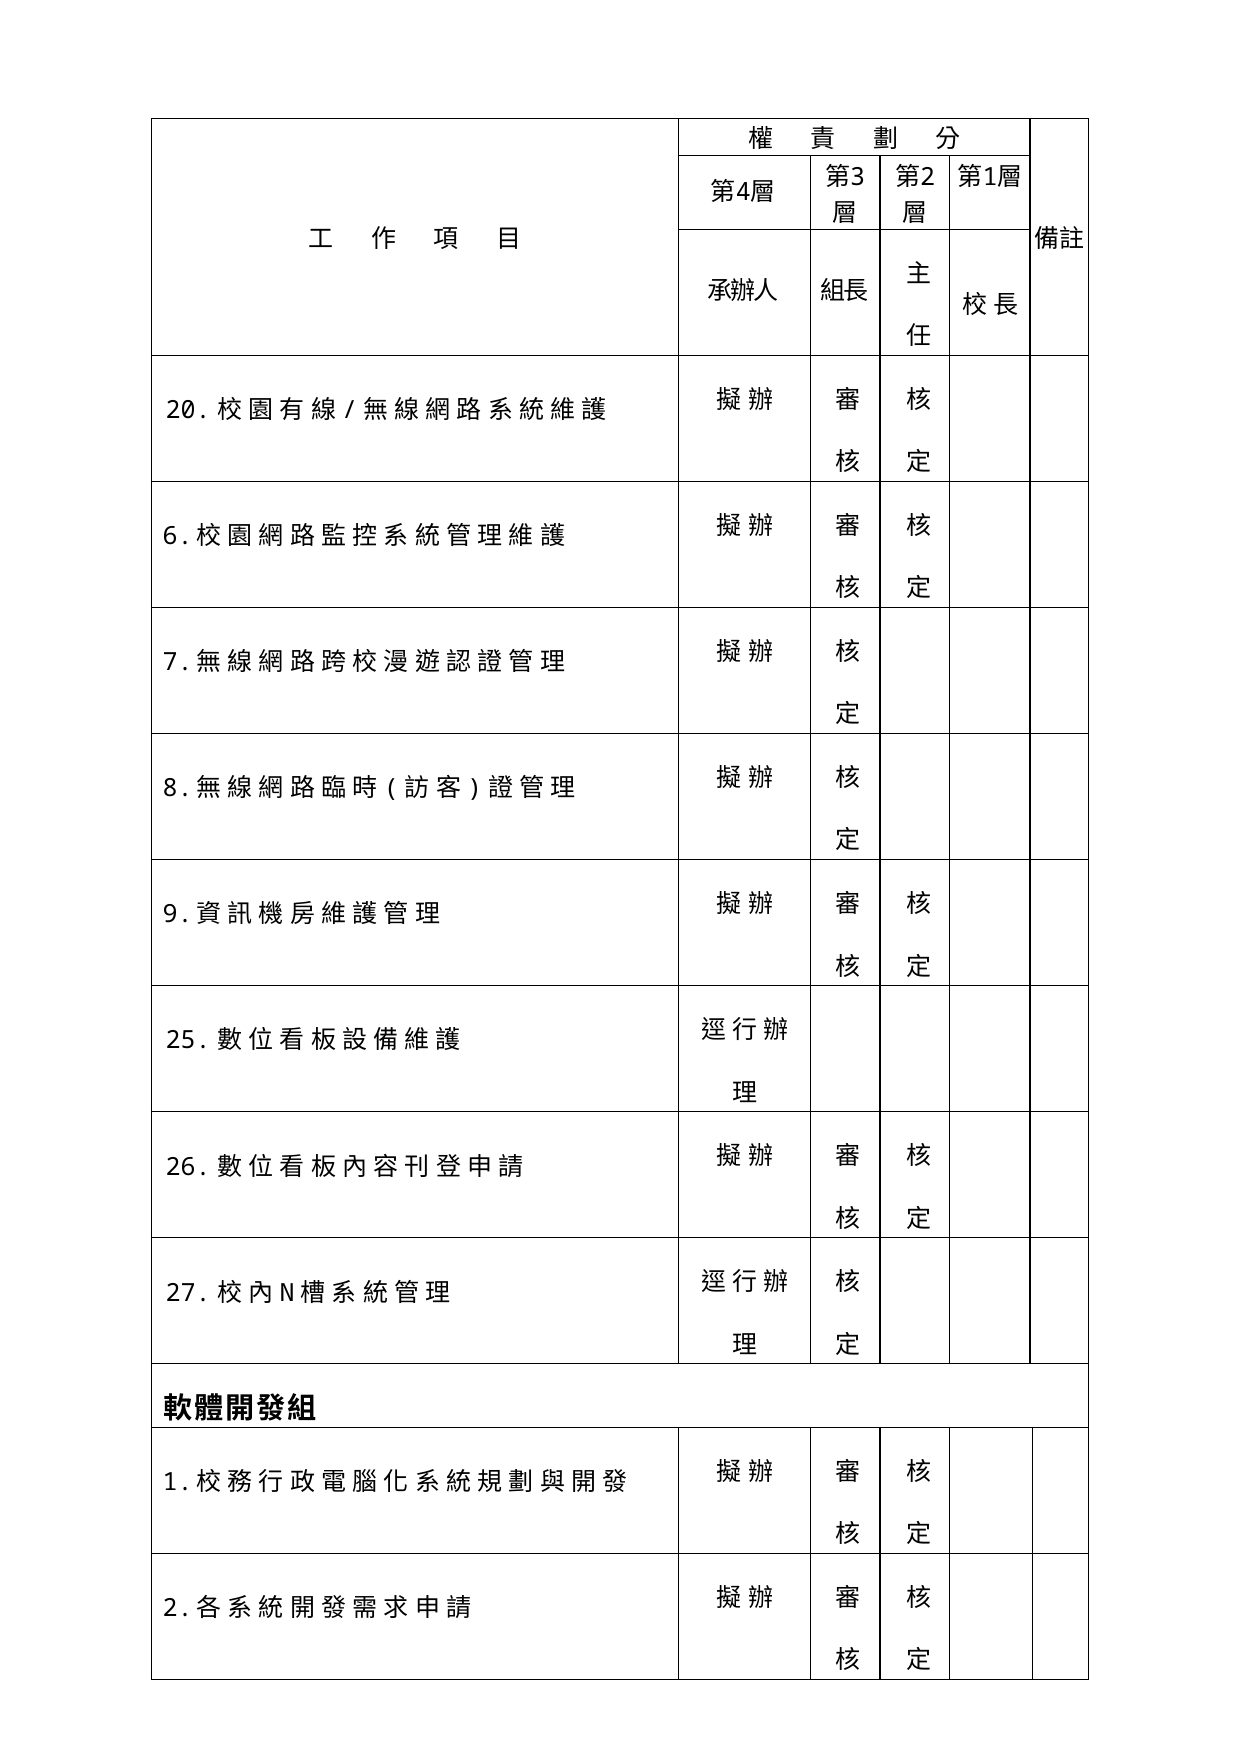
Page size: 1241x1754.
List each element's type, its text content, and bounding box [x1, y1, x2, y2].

table_cell 擬辦 [679, 608, 810, 733]
table_cell [950, 734, 1029, 859]
table_cell 審核 [811, 356, 879, 481]
table_cell [881, 608, 949, 733]
table_cell [950, 356, 1029, 481]
table_cell 8.無線網路臨時(訪客)證管理 [152, 734, 678, 859]
table_cell 27.校內N槽系統管理 [152, 1238, 678, 1363]
table_cell 1.校務行政電腦化系統規劃與開發 [152, 1428, 678, 1553]
table_cell [1031, 1238, 1088, 1363]
table_cell 逕行辦理 [679, 1238, 810, 1363]
table_cell [1031, 482, 1088, 607]
table_cell 主任 [881, 230, 949, 355]
table_cell [1031, 860, 1088, 985]
table_cell 第3層 [811, 156, 879, 229]
table_cell 2.各系統開發需求申請 [152, 1554, 678, 1679]
table_cell 核定 [881, 356, 949, 481]
table_cell 核定 [881, 482, 949, 607]
table_cell 核定 [881, 1554, 949, 1679]
table_cell 逕行辦理 [679, 986, 810, 1111]
table_cell [881, 986, 949, 1111]
table_cell 擬辦 [679, 860, 810, 985]
table_cell [950, 482, 1029, 607]
table_cell 擬辦 [679, 1428, 810, 1553]
table_cell 承辦人 [679, 230, 810, 355]
table_cell 6.校園網路監控系統管理維護 [152, 482, 678, 607]
table_cell 25.數位看板設備維護 [152, 986, 678, 1111]
table_cell [950, 1428, 1032, 1553]
table_cell 審核 [811, 1554, 879, 1679]
table_cell 核定 [881, 1112, 949, 1237]
table_cell [950, 1238, 1029, 1363]
table_cell 擬辦 [679, 1112, 810, 1237]
table_cell [881, 734, 949, 859]
table_cell 9.資訊機房維護管理 [152, 860, 678, 985]
table_cell [950, 1554, 1032, 1679]
table_cell [881, 1238, 949, 1363]
table_cell 7.無線網路跨校漫遊認證管理 [152, 608, 678, 733]
table_cell [1031, 608, 1088, 733]
table_cell 第2層 [881, 156, 949, 229]
table_cell [1031, 1112, 1088, 1237]
table_cell 審核 [811, 482, 879, 607]
table_cell 擬辦 [679, 356, 810, 481]
table_cell [950, 986, 1029, 1111]
table_cell 核定 [881, 1428, 949, 1553]
table_cell [1033, 1554, 1088, 1679]
table_header 權 責 劃 分 [679, 119, 1029, 155]
table_header 備註 [1031, 119, 1088, 355]
table_cell 審核 [811, 860, 879, 985]
table_cell [1031, 356, 1088, 481]
table_cell 擬辦 [679, 1554, 810, 1679]
table_cell 第1層 [950, 156, 1029, 229]
table_cell [1033, 1428, 1088, 1553]
table_cell 審核 [811, 1428, 879, 1553]
table_cell 軟體開發組 [152, 1364, 1088, 1427]
table_cell 擬辦 [679, 734, 810, 859]
table_cell 擬辦 [679, 482, 810, 607]
table_cell [950, 860, 1029, 985]
table_cell 第4層 [679, 156, 810, 229]
table_cell 26.數位看板內容刊登申請 [152, 1112, 678, 1237]
table_cell [950, 1112, 1029, 1237]
table_header 工 作 項 目 [152, 119, 678, 355]
table_cell [1031, 986, 1088, 1111]
table_cell [1031, 734, 1088, 859]
table_cell 核定 [811, 608, 879, 733]
table_cell 核定 [881, 860, 949, 985]
table_cell 審核 [811, 1112, 879, 1237]
table_cell 核定 [811, 734, 879, 859]
table_cell [950, 608, 1029, 733]
table_cell [811, 986, 879, 1111]
table_cell 20.校園有線/無線網路系統維護 [152, 356, 678, 481]
table_cell 校長 [950, 230, 1029, 355]
table_cell 核定 [811, 1238, 879, 1363]
table_cell 組長 [811, 230, 879, 355]
